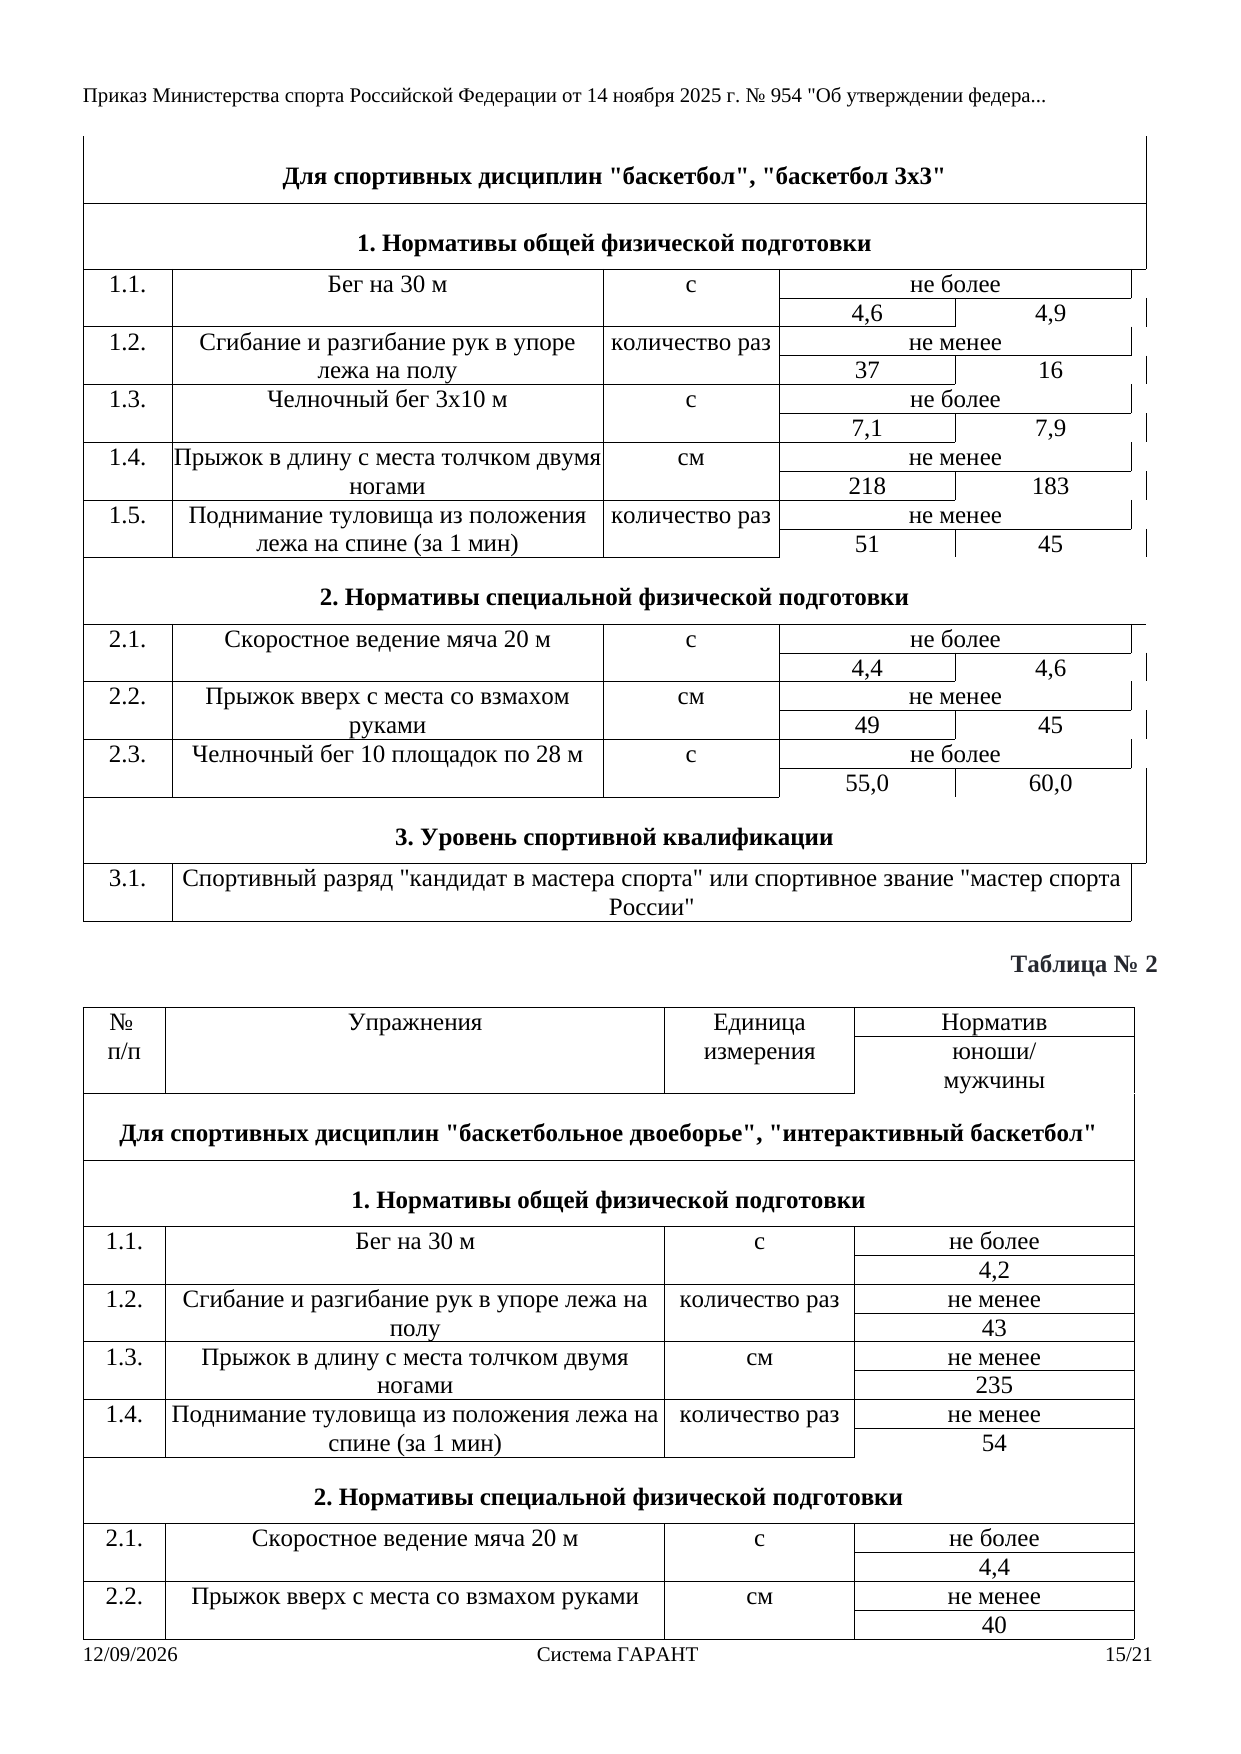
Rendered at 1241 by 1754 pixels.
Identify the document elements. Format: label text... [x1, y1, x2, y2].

table_cell 40 [855, 1611, 1134, 1639]
table_cell см [604, 443, 779, 500]
table_cell см [665, 1582, 854, 1639]
table_cell 54 [855, 1429, 1134, 1457]
table_cell 1.1. [84, 270, 172, 326]
table_cell 4,9 [956, 298, 1146, 327]
table_cell Прыжок в длину с места толчком двумя ногами [166, 1342, 664, 1399]
table_cell с [604, 740, 779, 797]
table_cell количество раз [604, 327, 779, 384]
table_cell не более [780, 739, 1131, 768]
table_cell 2.3. [84, 740, 172, 797]
table_cell не более [780, 625, 1131, 653]
table_cell см [665, 1342, 854, 1399]
table_cell юноши/ мужчины [855, 1037, 1134, 1093]
table_cell количество раз [665, 1400, 854, 1457]
table_cell с [604, 385, 779, 442]
table_cell Прыжок в длину с места толчком двумя ногами [173, 443, 603, 500]
table_cell 1.5. [84, 501, 172, 557]
table_cell 2. Нормативы специальной физической подготовки [84, 558, 1146, 624]
table_cell Прыжок вверх с места со взмахом руками [173, 682, 603, 739]
table_cell не более [780, 270, 1131, 298]
table_cell не менее [780, 442, 1131, 471]
table_cell не менее [855, 1582, 1134, 1610]
table_cell 1. Нормативы общей физической подготовки [84, 1161, 1134, 1226]
table_cell 4,4 [855, 1553, 1134, 1581]
table_cell 43 [855, 1314, 1134, 1341]
table_cell Поднимание туловища из положения лежа на спине (за 1 мин) [166, 1400, 664, 1457]
table_header Упражнения [166, 1008, 664, 1093]
table_cell Спортивный разряд "кандидат в мастера спорта" или спортивное звание "мастер спорта России" [173, 864, 1131, 921]
table_cell 2.1. [84, 625, 172, 681]
table_header Единица измерения [665, 1008, 854, 1093]
table_cell не менее [780, 327, 1131, 355]
table_cell 235 [855, 1371, 1134, 1399]
table_cell с [604, 625, 779, 681]
table_cell 45 [956, 710, 1146, 739]
table_cell 16 [956, 356, 1146, 384]
table_cell Сгибание и разгибание рук в упоре лежа на полу [166, 1285, 664, 1341]
table_cell Прыжок вверх с места со взмахом руками [166, 1582, 664, 1639]
table_cell количество раз [604, 501, 779, 557]
table_cell см [604, 682, 779, 739]
table_cell не менее [855, 1285, 1134, 1313]
table_cell 2. Нормативы специальной физической подготовки [84, 1457, 1134, 1523]
table_cell 4,6 [780, 299, 955, 326]
table_cell 60,0 [956, 768, 1146, 797]
table_cell 183 [956, 471, 1146, 500]
table_cell 1.4. [84, 1400, 165, 1457]
table_cell 49 [780, 711, 955, 739]
table_cell с [665, 1524, 854, 1581]
table_cell не более [855, 1227, 1134, 1255]
table_cell 45 [956, 529, 1146, 557]
table_cell 2.2. [84, 682, 172, 739]
table_cell 3. Уровень спортивной квалификации [84, 797, 1146, 863]
table_cell 1.1. [84, 1227, 165, 1284]
table_cell 1.2. [84, 1285, 165, 1341]
table_cell 218 [780, 472, 955, 500]
table_cell Челночный бег 10 площадок по 28 м [173, 740, 603, 797]
table_cell 7,1 [780, 414, 955, 442]
table_cell не менее [855, 1400, 1134, 1428]
table_cell Скоростное ведение мяча 20 м [166, 1524, 664, 1581]
table_cell не менее [780, 681, 1131, 710]
table_cell 1.2. [84, 327, 172, 384]
table_header № п/п [84, 1008, 165, 1093]
table_cell 7,9 [956, 413, 1146, 442]
table_cell 4,2 [855, 1256, 1134, 1284]
table_cell Бег на 30 м [166, 1227, 664, 1284]
table_cell 1.3. [84, 385, 172, 442]
table_cell 1.4. [84, 443, 172, 500]
table_cell Поднимание туловища из положения лежа на спине (за 1 мин) [173, 501, 603, 557]
table_cell 2.1. [84, 1524, 165, 1581]
table_cell не более [855, 1524, 1134, 1552]
table_cell количество раз [665, 1285, 854, 1341]
table_header Норматив [855, 1008, 1134, 1036]
table_cell Для спортивных дисциплин "баскетбол", "баскетбол 3x3" [84, 136, 1146, 203]
table_cell Сгибание и разгибание рук в упоре лежа на полу [173, 327, 603, 384]
table_cell 1. Нормативы общей физической подготовки [84, 204, 1146, 269]
table_cell 4,4 [780, 654, 955, 681]
text Таблица № 2 [83, 949, 1157, 978]
table_cell не менее [855, 1342, 1134, 1370]
table_cell с [604, 270, 779, 326]
table_cell 1.3. [84, 1342, 165, 1399]
table_cell Челночный бег 3x10 м [173, 385, 603, 442]
table_cell не более [780, 384, 1131, 413]
table_cell Для спортивных дисциплин "баскетбольное двоеборье", "интерактивный баскетбол" [84, 1094, 1134, 1160]
table_cell 2.2. [84, 1582, 165, 1639]
table_cell 4,6 [956, 653, 1146, 681]
table_cell с [665, 1227, 854, 1284]
table_cell 55,0 [780, 769, 955, 797]
table_cell 3.1. [84, 864, 172, 921]
table_cell 51 [780, 530, 955, 557]
table_cell не менее [780, 500, 1131, 529]
table_cell 37 [780, 356, 955, 384]
table_cell Бег на 30 м [173, 270, 603, 326]
table_cell Скоростное ведение мяча 20 м [173, 625, 603, 681]
